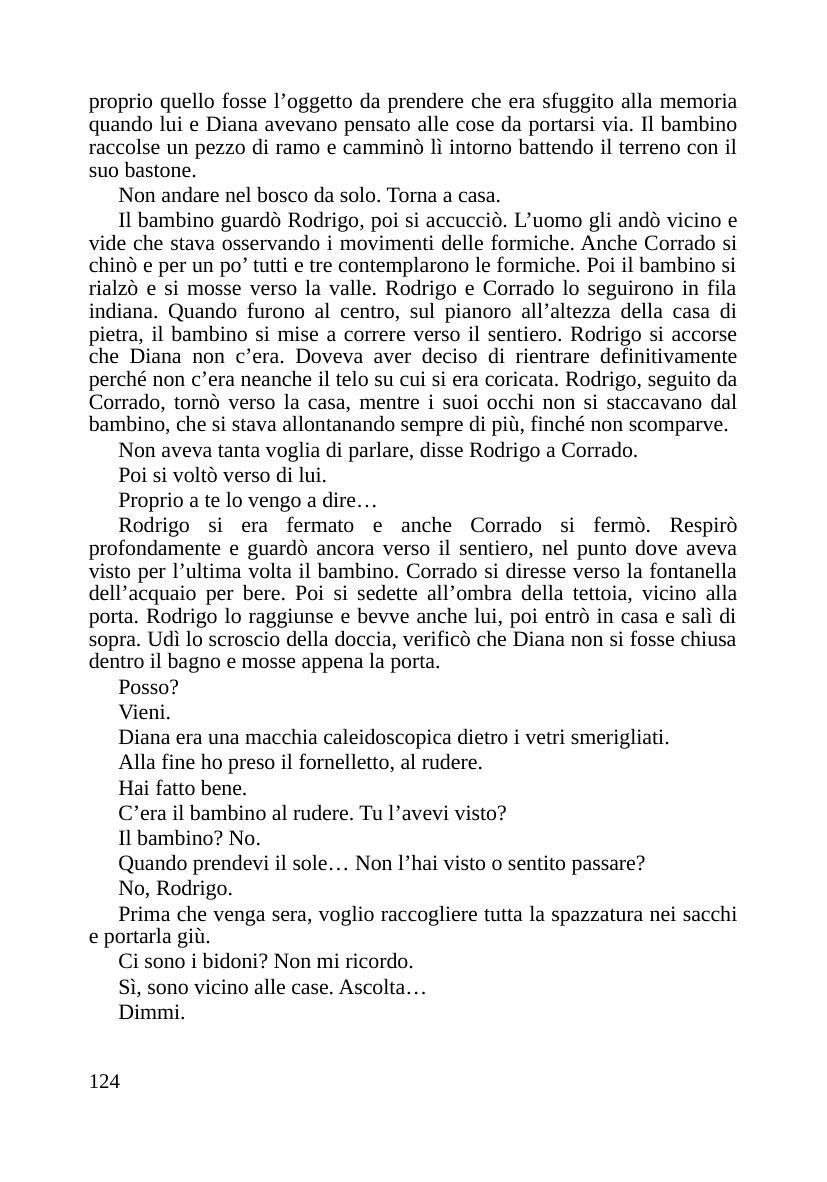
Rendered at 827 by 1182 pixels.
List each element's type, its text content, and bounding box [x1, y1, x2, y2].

text Non aveva tanta voglia di parlare, disse Rodrigo a Corrado. [88, 437, 738, 462]
text Il bambino guardò Rodrigo, poi si accucciò. L’uomo gli andò vicino e vide che stava osservando i movimenti delle formiche. Anche Corrado si chinò e per un po’ tutti e tre contemplarono le formiche. Poi il bambino si rialzò e si mosse verso la valle. Rodrigo e Corrado lo seguirono in fila indiana. Quando furono al centro, sul pianoro all’altezza della casa di pietra, il bambino si mise a correre verso il sentiero. Rodrigo si accorse che Diana non c’era. Doveva aver deciso di rientrare definitivamente perché non c’era neanche il telo su cui si era coricata. Rodrigo, seguito da Corrado, tornò verso la casa, mentre i suoi occhi non si staccavano dal bambino, che si stava allontanando sempre di più, finché non scomparve. [88, 207, 738, 437]
text Alla fine ho preso il fornelletto, al rudere. [88, 749, 738, 774]
text Rodrigo si era fermato e anche Corrado si fermò. Respirò profondamente e guardò ancora verso il sentiero, nel punto dove aveva visto per l’ultima volta il bambino. Corrado si diresse verso la fontanella dell’acquaio per bere. Poi si sedette all’ombra della tettoia, vicino alla porta. Rodrigo lo raggiunse e bevve anche lui, poi entrò in casa e salì di sopra. Udì lo scroscio della doccia, verificò che Diana non si fosse chiusa dentro il bagno e mosse appena la porta. [88, 512, 738, 674]
text Ci sono i bidoni? Non mi ricordo. [88, 948, 738, 974]
text Prima che venga sera, voglio raccogliere tutta la spazzatura nei sacchi e portarla giù. [88, 901, 738, 948]
text Hai fatto bene. [88, 774, 738, 800]
text Posso? [88, 674, 738, 699]
text Diana era una macchia caleidoscopica dietro i vetri smerigliati. [88, 724, 738, 749]
text Proprio a te lo vengo a dire… [88, 487, 738, 512]
text No, Rodrigo. [88, 875, 738, 901]
text Il bambino? No. [88, 825, 738, 850]
text Sì, sono vicino alle case. Ascolta… [88, 974, 738, 999]
text Vieni. [88, 699, 738, 724]
text Non andare nel bosco da solo. Torna a casa. [88, 182, 738, 207]
text Poi si voltò verso di lui. [88, 462, 738, 487]
text Quando prendevi il sole… Non l’hai visto o sentito passare? [88, 850, 738, 875]
text proprio quello fosse l’oggetto da prendere che era sfuggito alla memoria quando lui e Diana avevano pensato alle cose da portarsi via. Il bambino raccolse un pezzo di ramo e camminò lì intorno battendo il terreno con il suo bastone. [88, 88, 738, 182]
text Dimmi. [88, 999, 738, 1024]
text C’era il bambino al rudere. Tu l’avevi visto? [88, 800, 738, 825]
